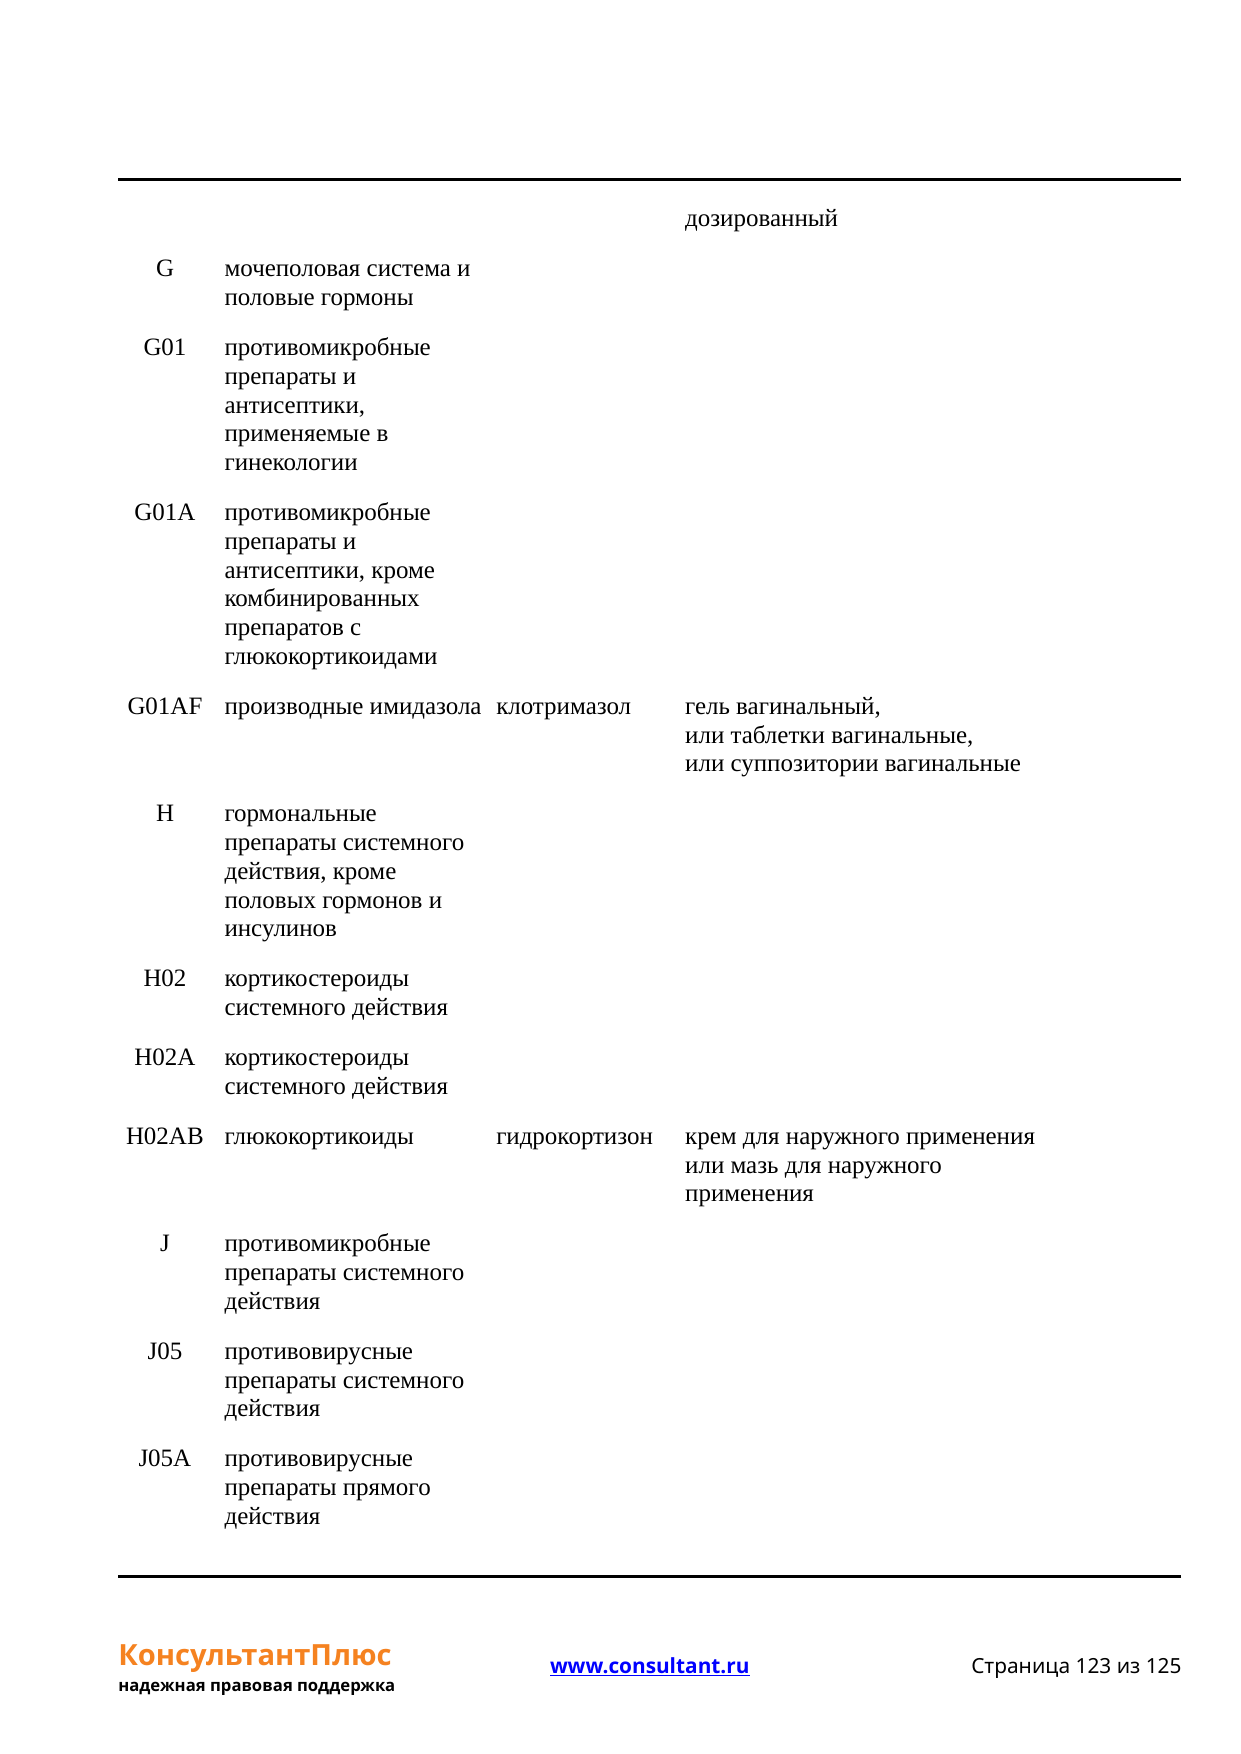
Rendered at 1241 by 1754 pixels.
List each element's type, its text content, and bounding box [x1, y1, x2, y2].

table_cell [490, 1433, 678, 1540]
table_cell [490, 1325, 678, 1433]
table_cell [490, 243, 678, 322]
table_cell H02AB [112, 1110, 218, 1218]
table_cell [679, 1325, 1056, 1433]
table_cell противомикробные препараты и антисептики, кроме комбинированных препаратов с глюкокортикоидами [218, 487, 489, 680]
table_cell противовирусные препараты системного действия [218, 1325, 489, 1433]
table_cell глюкокортикоиды [218, 1110, 489, 1218]
table_cell J05 [112, 1325, 218, 1433]
table_cell G [112, 243, 218, 322]
table_cell G01AF [112, 680, 218, 788]
table_cell [490, 1032, 678, 1110]
table_cell [490, 487, 678, 680]
table_cell H02A [112, 1032, 218, 1110]
table_cell [218, 193, 489, 243]
table_cell H02 [112, 953, 218, 1032]
table_cell [490, 953, 678, 1032]
table_cell гидрокортизон [490, 1110, 678, 1218]
table_cell J [112, 1218, 218, 1325]
table_cell мочеполовая система и половые гормоны [218, 243, 489, 322]
table_cell [679, 1218, 1056, 1325]
table_cell G01 [112, 322, 218, 487]
table_cell противомикробные препараты системного действия [218, 1218, 489, 1325]
table_cell G01A [112, 487, 218, 680]
table_cell клотримазол [490, 680, 678, 788]
table_cell [679, 1433, 1056, 1540]
table_cell [679, 487, 1056, 680]
table_cell крем для наружного применения или мазь для наружного применения [679, 1110, 1056, 1218]
table_cell [490, 193, 678, 243]
table_cell [679, 243, 1056, 322]
table_cell [490, 1218, 678, 1325]
table_cell [112, 193, 218, 243]
table_cell противовирусные препараты прямого действия [218, 1433, 489, 1540]
table_cell дозированный [679, 193, 1056, 243]
table_cell [490, 788, 678, 953]
table_cell гель вагинальный, или таблетки вагинальные, или суппозитории вагинальные [679, 680, 1056, 788]
table_cell гормональные препараты системного действия, кроме половых гормонов и инсулинов [218, 788, 489, 953]
table_cell противомикробные препараты и антисептики, применяемые в гинекологии [218, 322, 489, 487]
table_cell кортикостероиды системного действия [218, 953, 489, 1032]
table_cell производные имидазола [218, 680, 489, 788]
table_cell J05A [112, 1433, 218, 1540]
table_cell [679, 788, 1056, 953]
table_cell [679, 1032, 1056, 1110]
table_cell H [112, 788, 218, 953]
table_cell [490, 322, 678, 487]
table_cell [679, 322, 1056, 487]
table_cell кортикостероиды системного действия [218, 1032, 489, 1110]
table_cell [679, 953, 1056, 1032]
